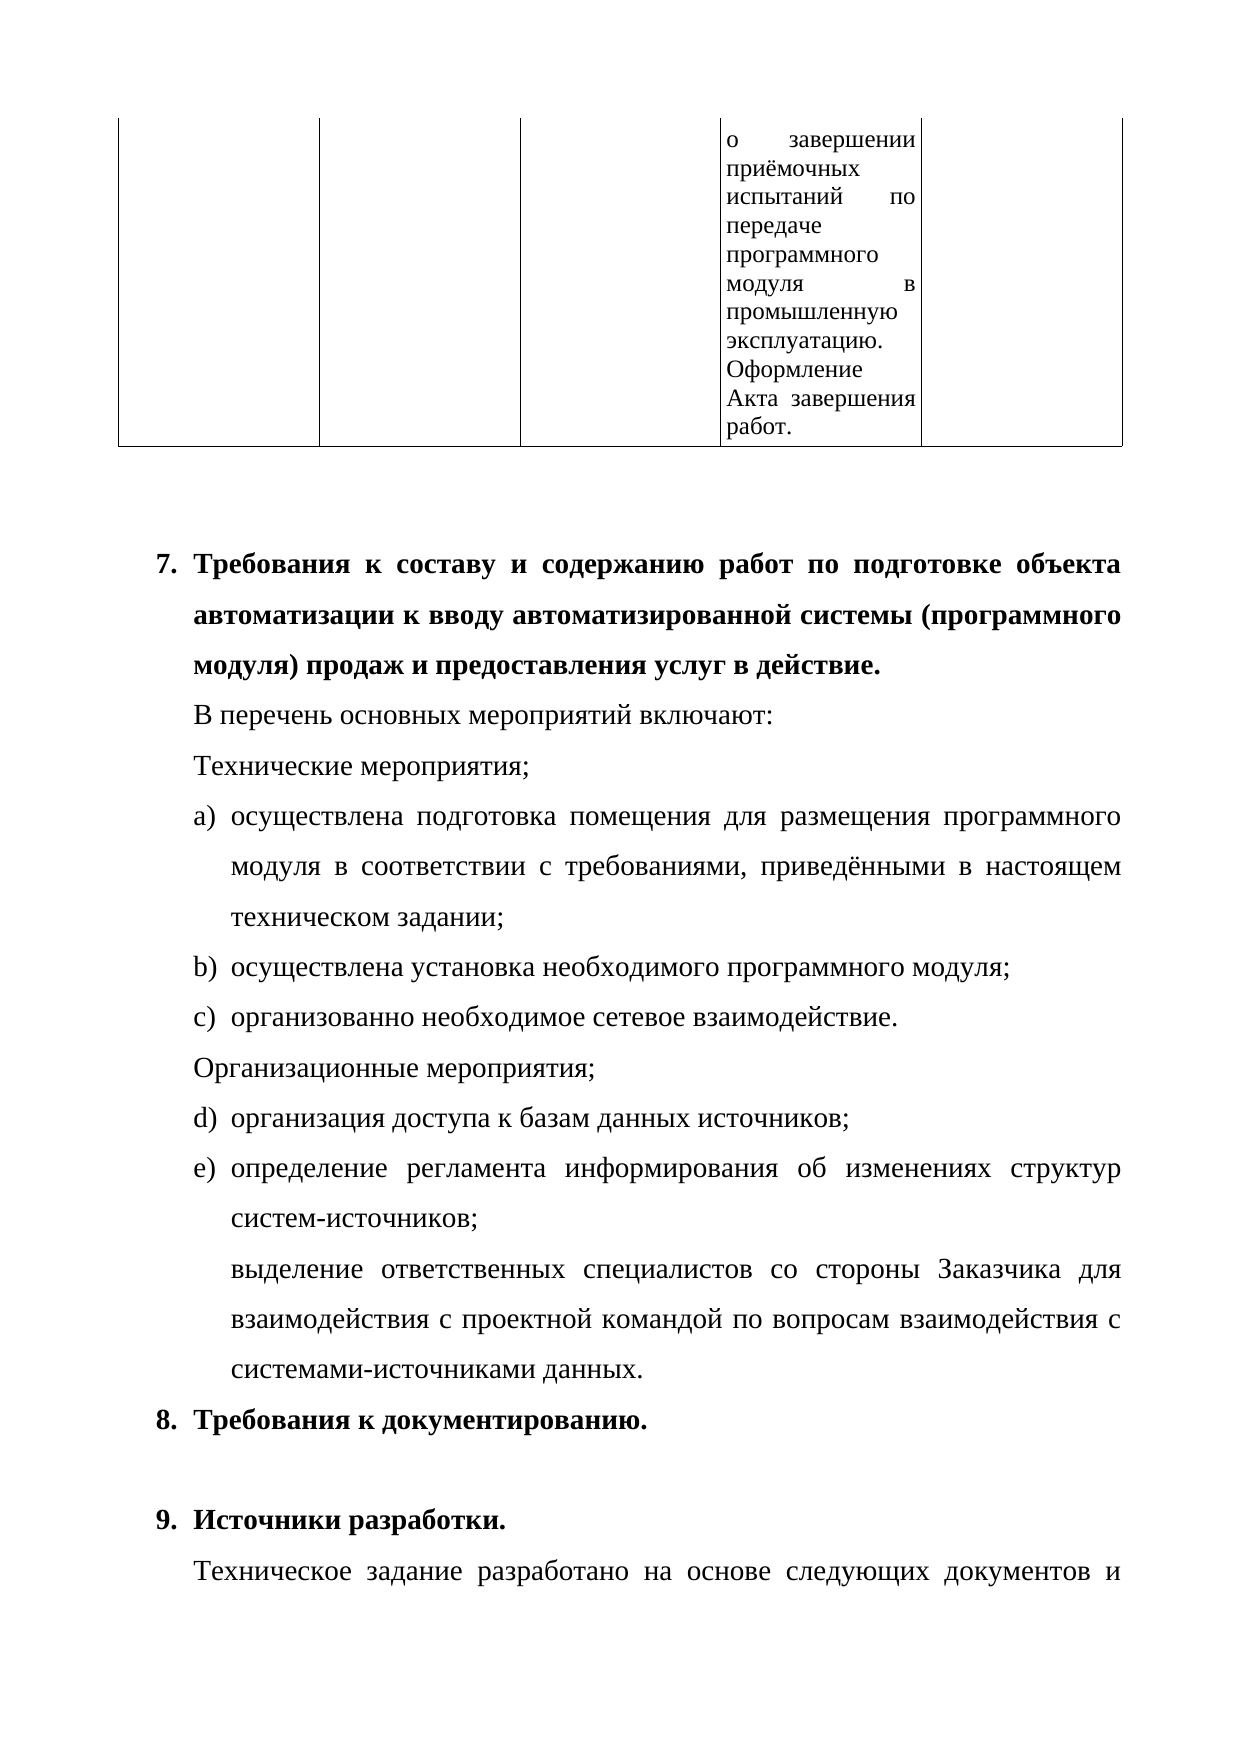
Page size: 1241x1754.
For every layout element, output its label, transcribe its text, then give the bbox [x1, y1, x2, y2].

table_cell [922, 118, 1122, 446]
list выделение ответственных специалистов со стороны Заказчика для взаимодействия с проектной командой по вопросам взаимодействия с системами-источниками данных. [193, 1251, 1122, 1385]
list Требования к составу и содержанию работ по подготовке объекта автоматизации к вводу автоматизированной системы (программного модуля) продаж и предоставления услуг в действие. [156, 547, 1122, 681]
table_cell о завершении приёмочных испытаний по передаче программного модуля в промышленную эксплуатацию. Оформление Акта завершения работ. [721, 118, 921, 446]
table_cell [521, 118, 720, 446]
table_cell [320, 118, 520, 446]
list Источники разработки. [156, 1502, 1122, 1536]
list осуществлена подготовка помещения для размещения программного модуля в соответствии с требованиями, приведёнными в настоящем техническом задании; [193, 798, 1122, 932]
list Требования к документированию. [156, 1402, 1122, 1435]
list В перечень основных мероприятий включают: [156, 697, 1122, 731]
list организация доступа к базам данных источников; [193, 1100, 1122, 1133]
table_cell [119, 118, 319, 446]
list осуществлена установка необходимого программного модуля; [193, 949, 1122, 983]
list организованно необходимое сетевое взаимодействие. [193, 999, 1122, 1033]
list определение регламента информирования об изменениях структур систем-источников; [193, 1150, 1122, 1234]
list Техническое задание разработано на основе следующих документов и [156, 1553, 1122, 1586]
list Организационные мероприятия; [156, 1050, 1122, 1083]
list Технические мероприятия; [156, 748, 1122, 781]
